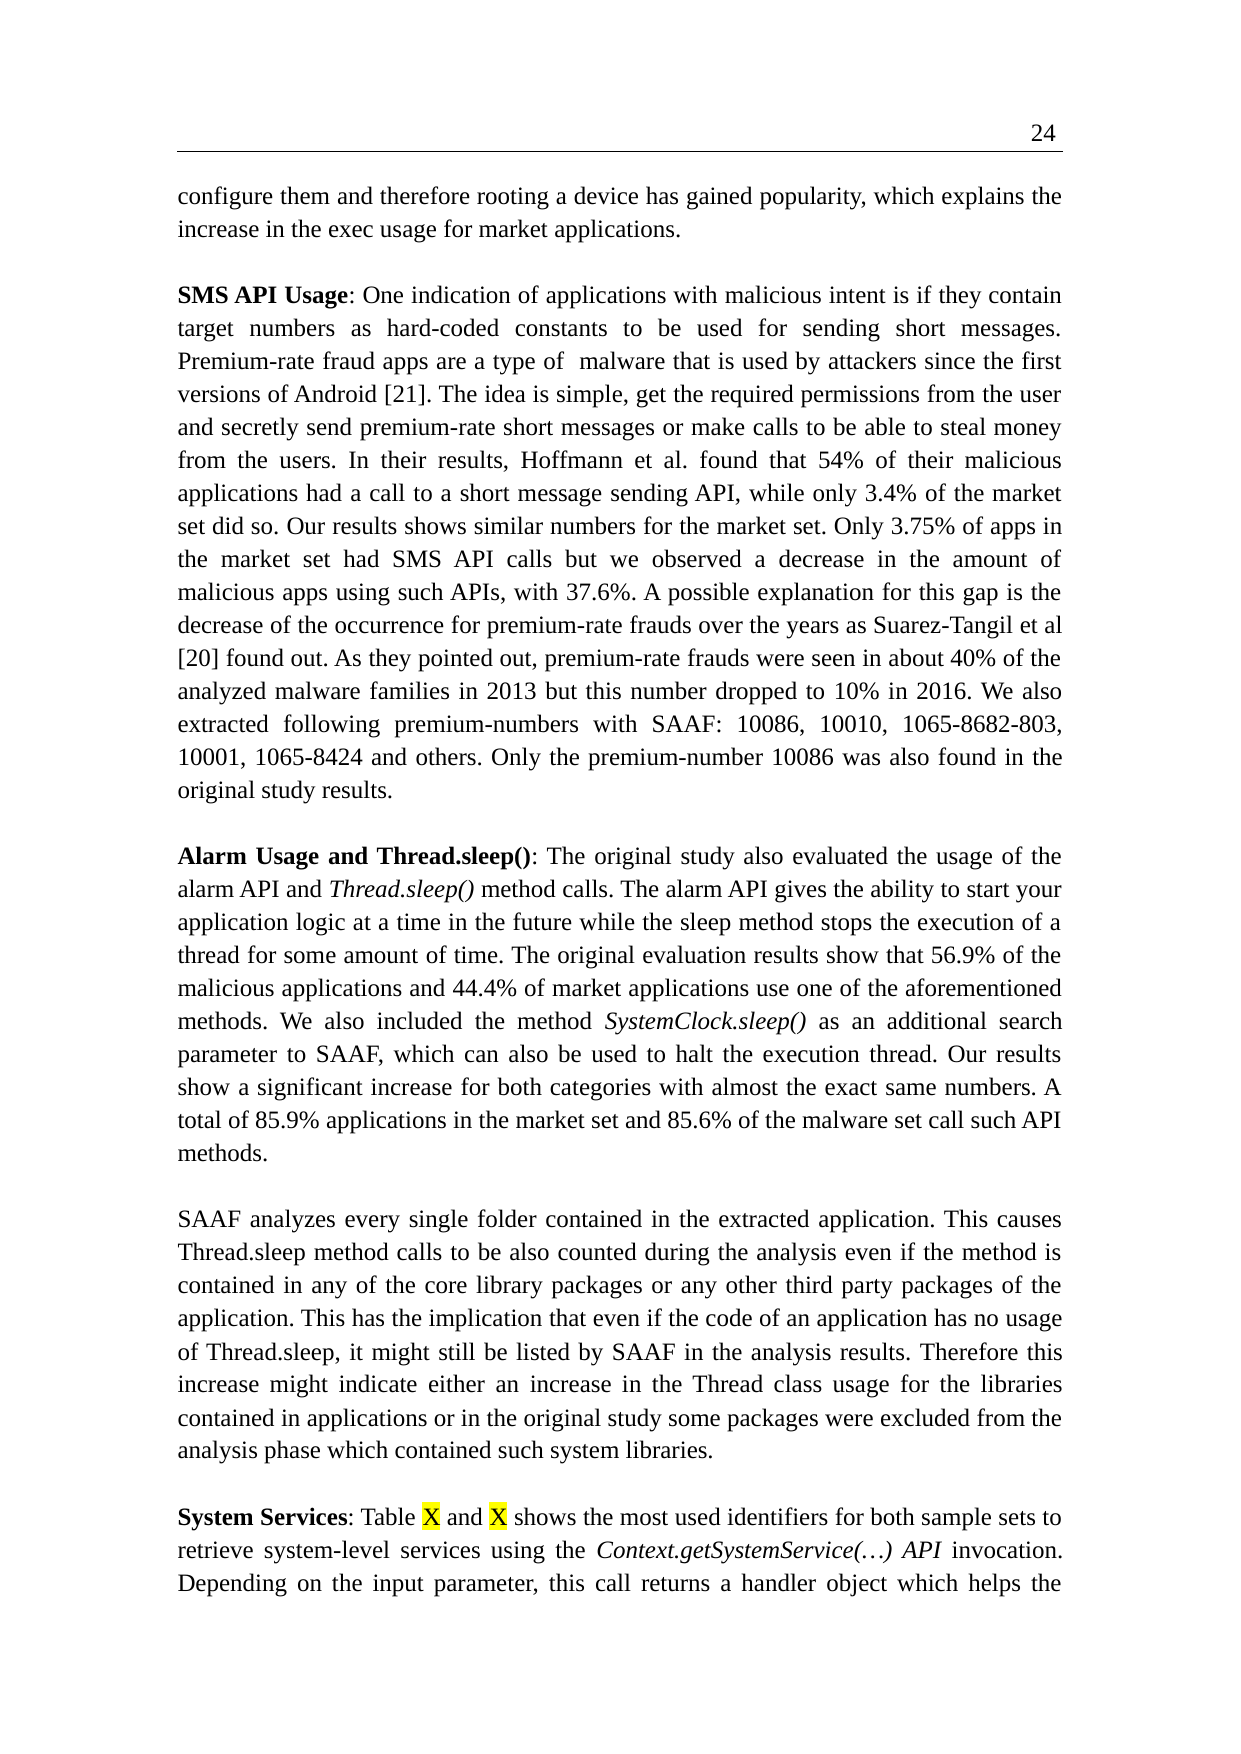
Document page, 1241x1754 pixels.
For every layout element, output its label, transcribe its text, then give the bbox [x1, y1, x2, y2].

text Alarm Usage and Thread.sleep(): The original study also evaluated the usage of the alarm API and Thread.sleep() method calls. The alarm API gives the ability to start your application logic at a time in the future while the sleep method stops the execution of a thread for some amount of time. The original evaluation results show that 56.9% of the malicious applications and 44.4% of market applications use one of the aforementioned methods. We also included the method SystemClock.sleep() as an additional search parameter to SAAF, which can also be used to halt the execution thread. Our results show a significant increase for both categories with almost the exact same numbers. A total of 85.9% applications in the market set and 85.6% of the malware set call such API methods. [177, 841, 1063, 1167]
text SAAF analyzes every single folder contained in the extracted application. This causes Thread.sleep method calls to be also counted during the analysis even if the method is contained in any of the core library packages or any other third party packages of the application. This has the implication that even if the code of an application has no usage of Thread.sleep, it might still be listed by SAAF in the analysis results. Therefore this increase might indicate either an increase in the Thread class usage for the libraries contained in applications or in the original study some packages were excluded from the analysis phase which contained such system libraries. [177, 1204, 1063, 1464]
text System Services: Table X and X shows the most used identifiers for both sample sets to retrieve system-level services using the Context.getSystemService(…) API invocation. Depending on the input parameter, this call returns a handler object which helps the [177, 1502, 1063, 1596]
text configure them and therefore rooting a device has gained popularity, which explains the increase in the exec usage for market applications. [177, 181, 1063, 243]
text SMS API Usage: One indication of applications with malicious intent is if they contain target numbers as hard-coded constants to be used for sending short messages. Premium-rate fraud apps are a type of malware that is used by attackers since the first versions of Android [21]. The idea is simple, get the required permissions from the user and secretly send premium-rate short messages or make calls to be able to steal money from the users. In their results, Hoffmann et al. found that 54% of their malicious applications had a call to a short message sending API, while only 3.4% of the market set did so. Our results shows similar numbers for the market set. Only 3.75% of apps in the market set had SMS API calls but we observed a decrease in the amount of malicious apps using such APIs, with 37.6%. A possible explanation for this gap is the decrease of the occurrence for premium-rate frauds over the years as Suarez-Tangil et al [20] found out. As they pointed out, premium-rate frauds were seen in about 40% of the analyzed malware families in 2013 but this number dropped to 10% in 2016. We also extracted following premium-numbers with SAAF: 10086, 10010, 1065-8682-803, 10001, 1065-8424 and others. Only the premium-number 10086 was also found in the original study results. [177, 280, 1063, 804]
